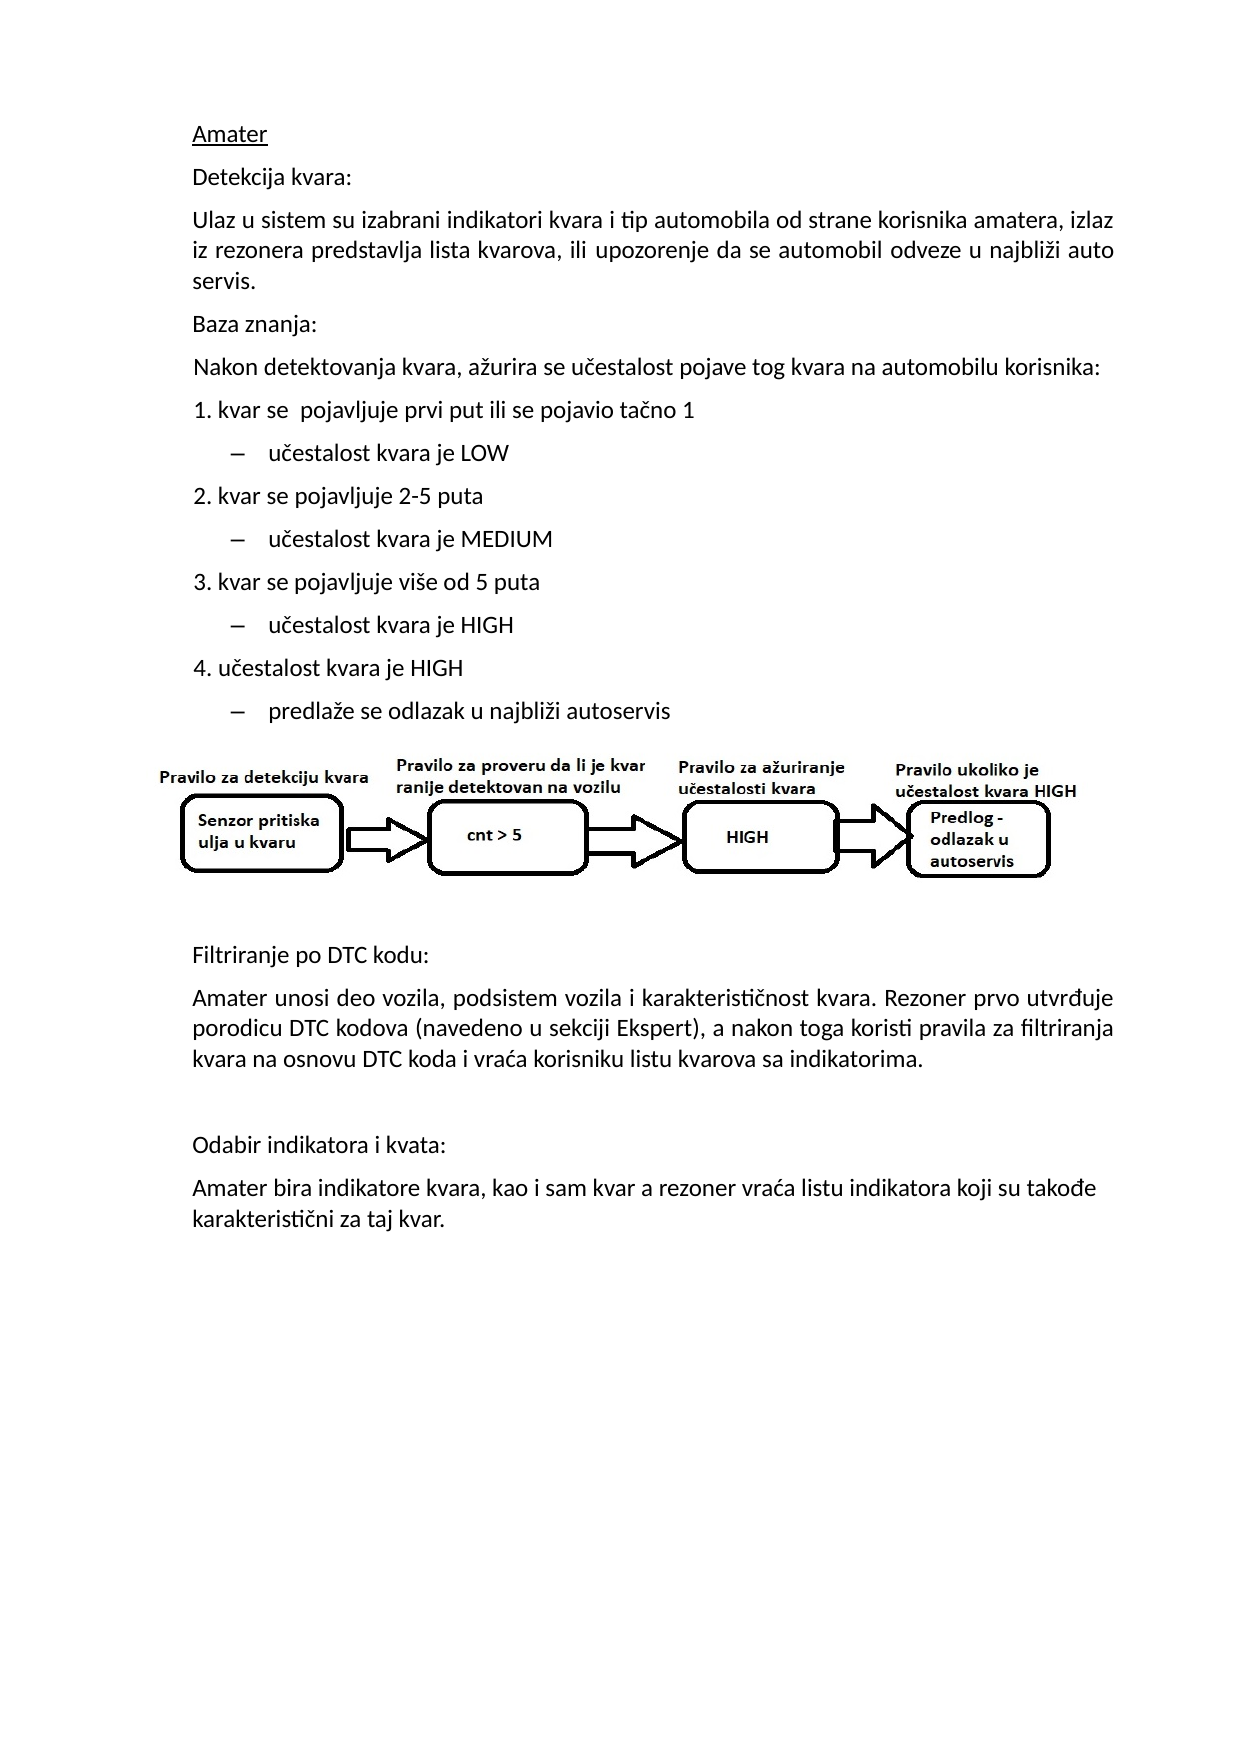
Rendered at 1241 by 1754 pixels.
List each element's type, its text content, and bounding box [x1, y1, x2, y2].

text Amater [118, 118, 1122, 149]
list 4. učestalost kvara je HIGH [156, 652, 1122, 683]
list 2. kvar se pojavljuje 2-5 puta [156, 480, 1122, 511]
text Ulaz u sistem su izabrani indikatori kvara i tip automobila od strane korisnika amatera, izlaz iz rezonera predstavlja lista kvarova, ili upozorenje da se automobil odveze u najbliži auto servis. [118, 204, 1122, 296]
text Amater unosi deo vozila, podsistem vozila i karakterističnost kvara. Rezoner prvo utvrđuje porodicu DTC kodova (navedeno u sekciji Ekspert), a nakon toga koristi pravila za filtriranja kvara na osnovu DTC koda i vraća korisniku listu kvarova sa indikatorima. [118, 982, 1122, 1074]
list Nakon detektovanja kvara, ažurira se učestalost pojave tog kvara na automobilu korisnika: [156, 351, 1122, 382]
list 1. kvar se pojavljuje prvi put ili se pojavio tačno 1 [156, 394, 1122, 425]
text Odabir indikatora i kvata: [118, 1129, 1122, 1160]
text Baza znanja: [118, 308, 1122, 339]
text Filtriranje po DTC kodu: [118, 939, 1122, 969]
list učestalost kvara je MEDIUM [231, 523, 1122, 554]
list učestalost kvara je HIGH [231, 609, 1122, 640]
list 3. kvar se pojavljuje više od 5 puta [156, 566, 1122, 597]
text Amater bira indikatore kvara, kao i sam kvar a rezoner vraća listu indikatora koji su takođe karakteristični za taj kvar. [118, 1172, 1122, 1233]
list učestalost kvara je LOW [231, 437, 1122, 468]
text Detekcija kvara: [118, 161, 1122, 192]
list predlaže se odlazak u najbliži autoservis [231, 695, 1122, 726]
picture [146, 738, 1094, 896]
